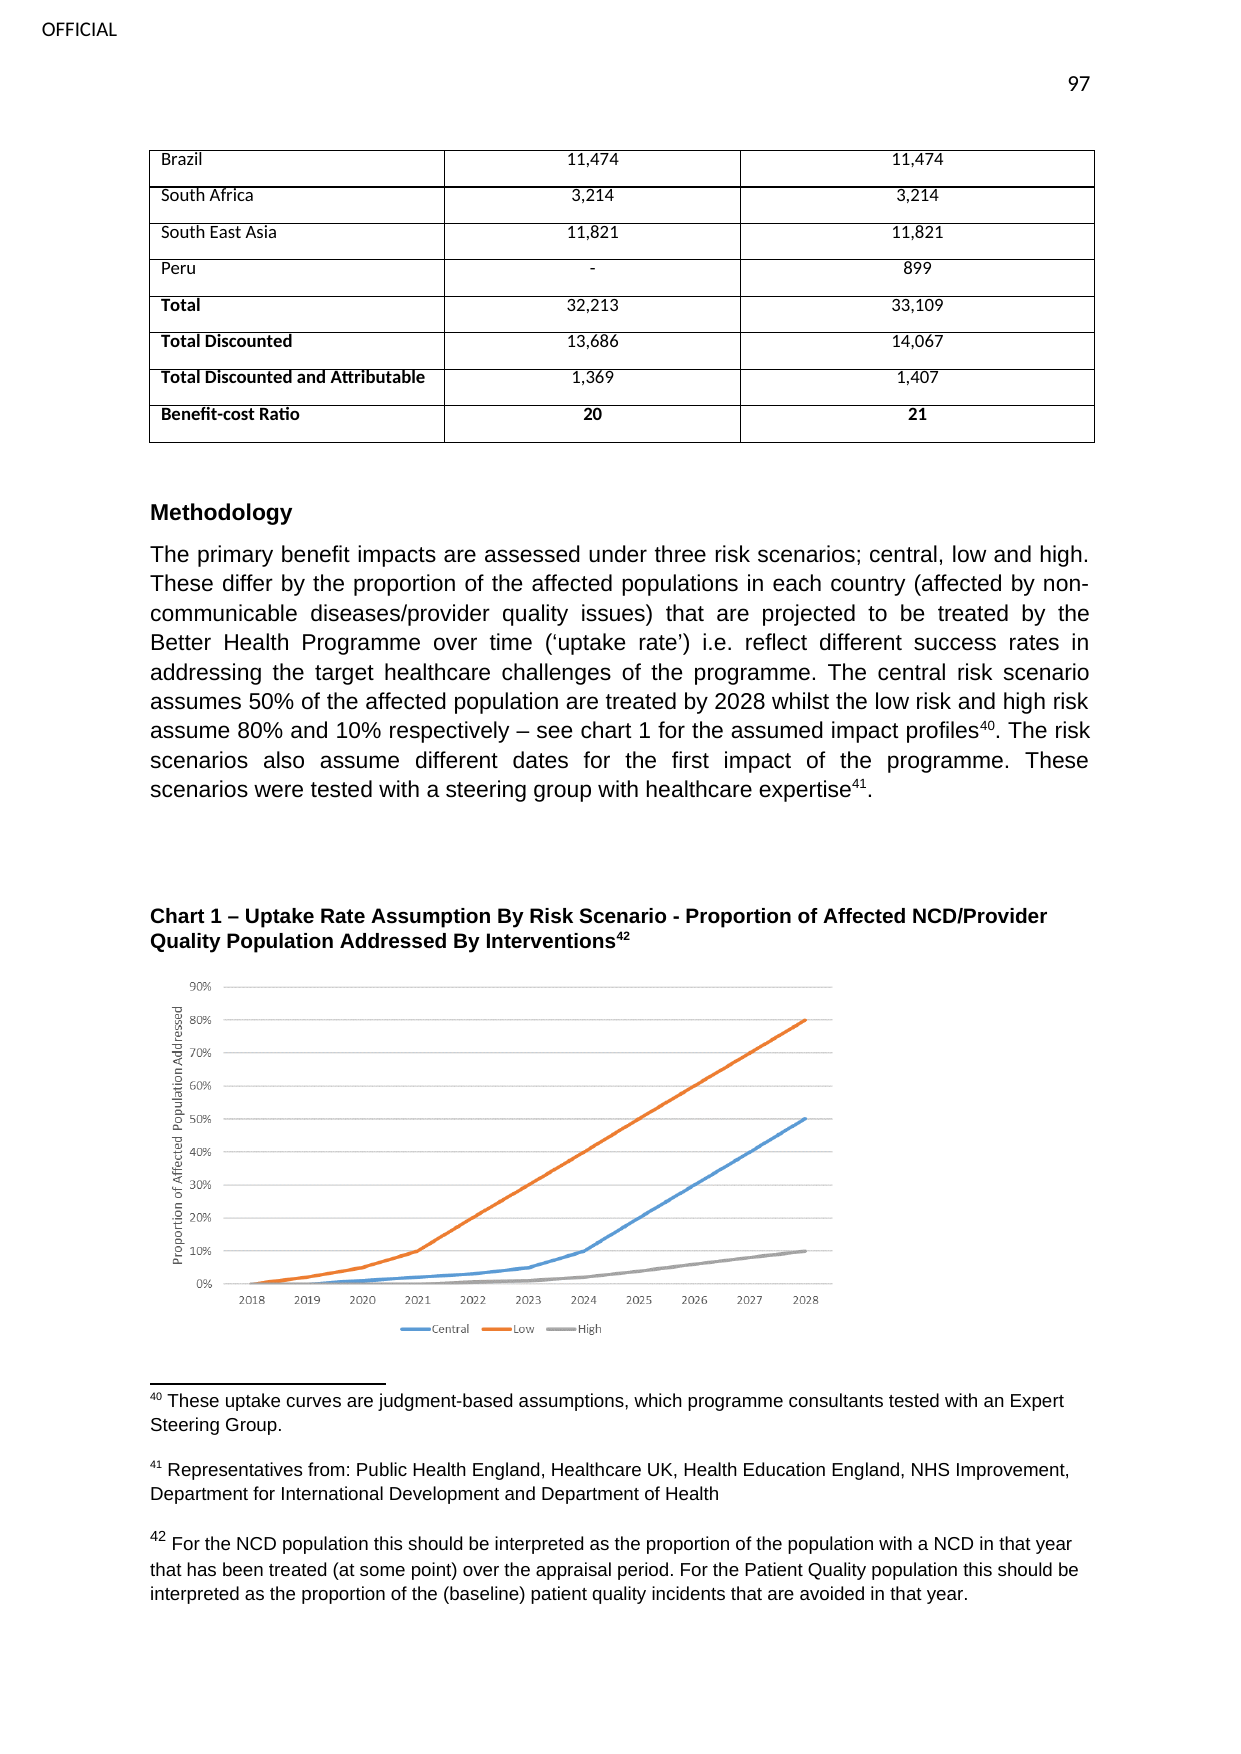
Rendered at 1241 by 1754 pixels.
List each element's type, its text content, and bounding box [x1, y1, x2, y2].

table_cell 14,067 [741, 333, 1094, 369]
table_cell 33,109 [741, 297, 1094, 332]
table_cell 3,214 [445, 188, 740, 223]
table_cell Benefit-cost Ratio [150, 406, 444, 442]
table_cell Brazil [150, 151, 444, 186]
table_cell 21 [741, 406, 1094, 442]
picture [150, 971, 848, 1349]
table_cell South Africa [150, 188, 444, 223]
table_cell 13,686 [445, 333, 740, 369]
table_cell 32,213 [445, 297, 740, 332]
table_cell 11,474 [445, 151, 740, 186]
table_cell 11,821 [741, 224, 1094, 259]
table_cell Total [150, 297, 444, 332]
text Methodology [150, 500, 1090, 525]
table_cell 899 [741, 260, 1094, 296]
table_cell 20 [445, 406, 740, 442]
table_cell South East Asia [150, 224, 444, 259]
table_cell 1,407 [741, 370, 1094, 405]
text The primary benefit impacts are assessed under three risk scenarios; central, low and high. These differ by the proportion of the affected populations in each country (affected by non-communicable diseases/provider quality issues) that are projected to be treated by the Better Health Programme over time (‘uptake rate’) i.e. reflect different success rates in addressing the target healthcare challenges of the programme. The central risk scenario assumes 50% of the affected population are treated by 2028 whilst the low risk and high risk assume 80% and 10% respectively – see chart 1 for the assumed impact profiles. The risk scenarios also assume different dates for the first impact of the programme. These scenarios were tested with a steering group with healthcare expertise. [150, 542, 1090, 802]
table_cell Total Discounted [150, 333, 444, 369]
table_cell 11,474 [741, 151, 1094, 186]
text For the NCD population this should be interpreted as the proportion of the population with a NCD in that year that has been treated (at some point) over the appraisal period. For the Patient Quality population this should be interpreted as the proportion of the (baseline) patient quality incidents that are avoided in that year. [150, 1528, 1090, 1604]
table_cell 1,369 [445, 370, 740, 405]
table_cell 11,821 [445, 224, 740, 259]
table_cell Peru [150, 260, 444, 296]
text Chart 1 – Uptake Rate Assumption By Risk Scenario - Proportion of Affected NCD/Provider Quality Population Addressed By Interventions [150, 905, 1090, 953]
table_cell 3,214 [741, 188, 1094, 223]
table_cell - [445, 260, 740, 296]
table_cell Total Discounted and Attributable [150, 370, 444, 405]
text Representatives from: Public Health England, Healthcare UK, Health Education England, NHS Improvement, Department for International Development and Department of Health [150, 1459, 1090, 1504]
text These uptake curves are judgment-based assumptions, which programme consultants tested with an Expert Steering Group. [150, 1390, 1090, 1435]
